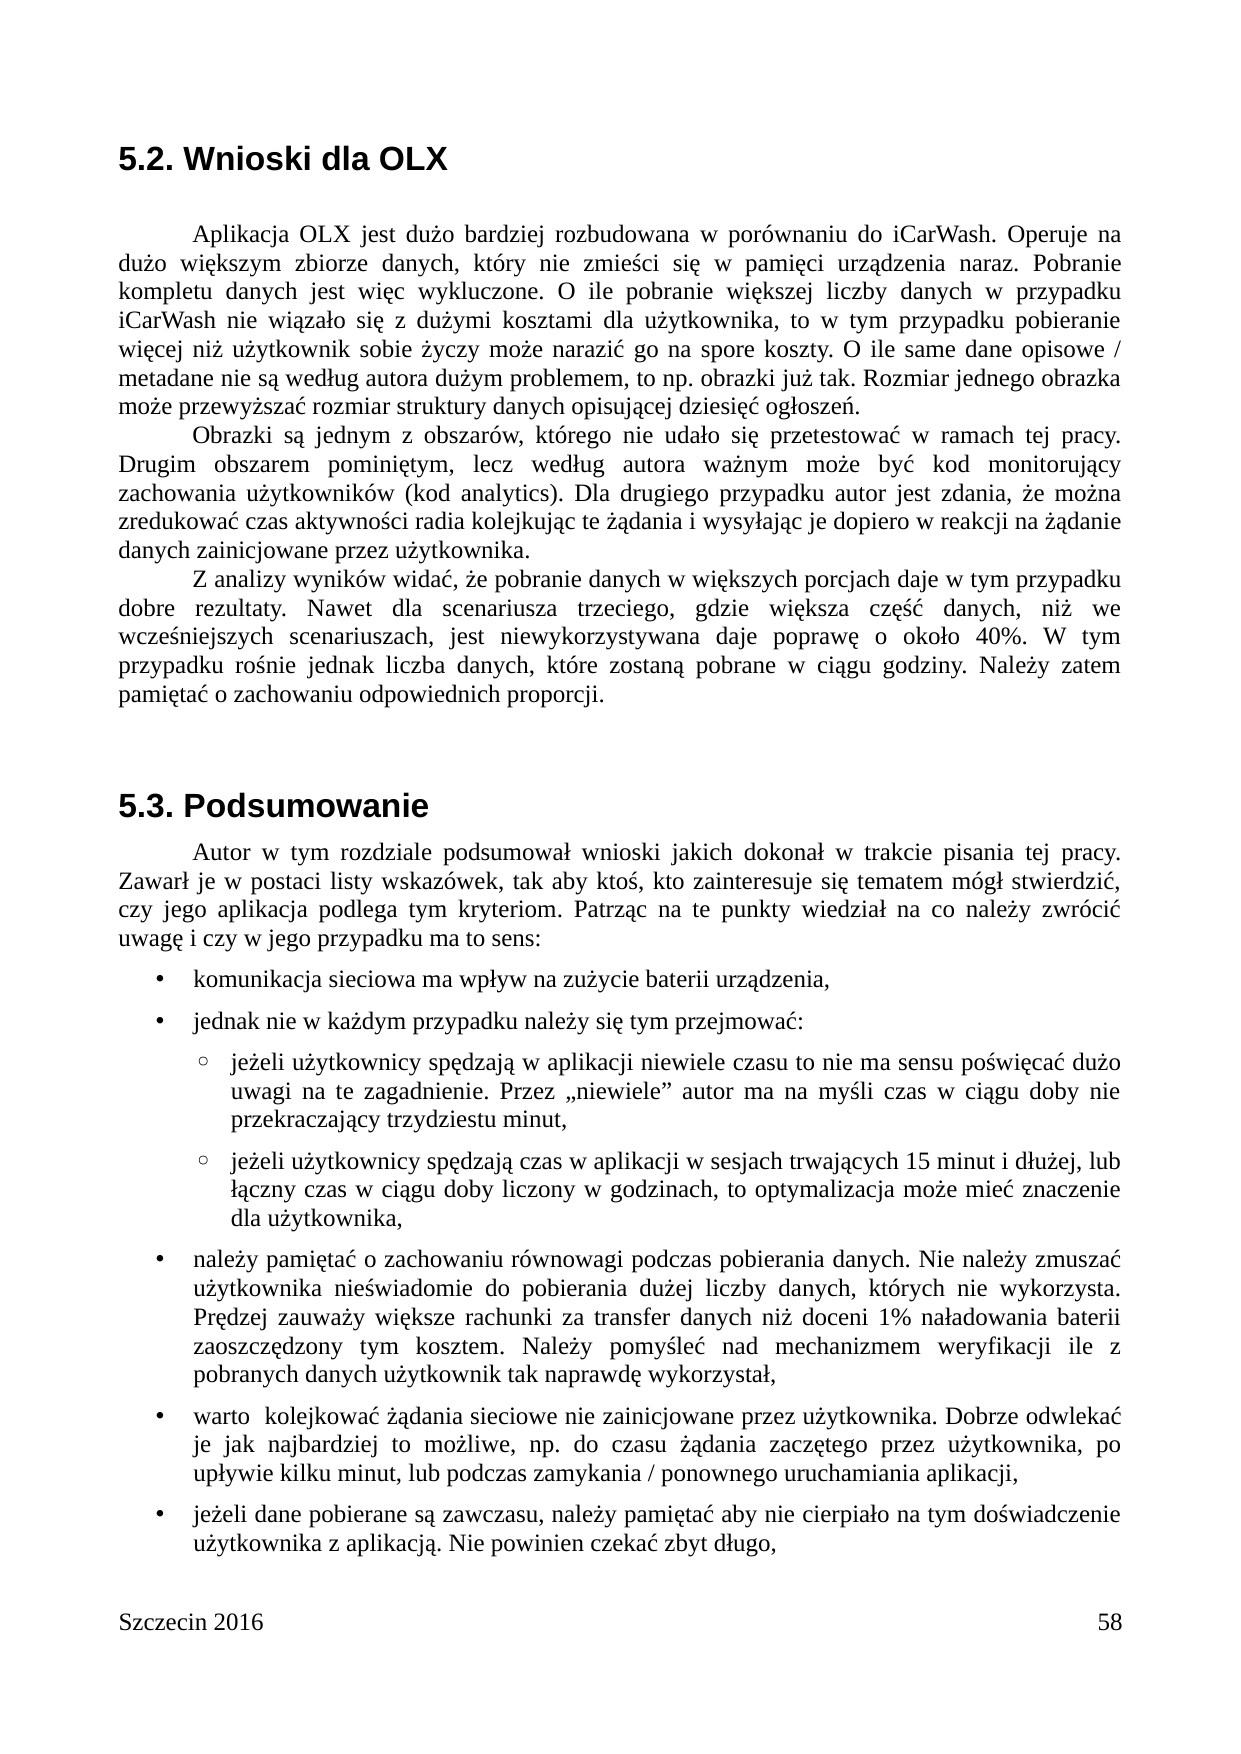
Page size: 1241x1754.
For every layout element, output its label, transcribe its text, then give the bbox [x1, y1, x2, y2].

text Obrazki są jednym z obszarów, którego nie udało się przetestować w ramach tej pracy. Drugim obszarem pominiętym, lecz według autora ważnym może być kod monitorujący zachowania użytkowników (kod analytics). Dla drugiego przypadku autor jest zdania, że można zredukować czas aktywności radia kolejkując te żądania i wysyłając je dopiero w reakcji na żądanie danych zainicjowane przez użytkownika. [118, 420, 1122, 564]
list jeżeli użytkownicy spędzają czas w aplikacji w sesjach trwających 15 minut i dłużej, lub łączny czas w ciągu doby liczony w godzinach, to optymalizacja może mieć znaczenie dla użytkownika, [193, 1146, 1122, 1232]
text Autor w tym rozdziale podsumował wnioski jakich dokonał w trakcie pisania tej pracy. Zawarł je w postaci listy wskazówek, tak aby ktoś, kto zainteresuje się tematem mógł stwierdzić, czy jego aplikacja podlega tym kryteriom. Patrząc na te punkty wiedział na co należy zwrócić uwagę i czy w jego przypadku ma to sens: [118, 837, 1122, 952]
list warto kolejkować żądania sieciowe nie zainicjowane przez użytkownika. Dobrze odwlekać je jak najbardziej to możliwe, np. do czasu żądania zaczętego przez użytkownika, po upływie kilku minut, lub podczas zamykania / ponownego uruchamiania aplikacji, [156, 1401, 1122, 1487]
list należy pamiętać o zachowaniu równowagi podczas pobierania danych. Nie należy zmuszać użytkownika nieświadomie do pobierania dużej liczby danych, których nie wykorzysta. Prędzej zauważy większe rachunki za transfer danych niż doceni 1% naładowania baterii zaoszczędzony tym kosztem. Należy pomyśleć nad mechanizmem weryfikacji ile z pobranych danych użytkownik tak naprawdę wykorzystał, [156, 1244, 1122, 1388]
subtitle 5.3. Podsumowanie [118, 786, 1122, 824]
list jeżeli dane pobierane są zawczasu, należy pamiętać aby nie cierpiało na tym doświadczenie użytkownika z aplikacją. Nie powinien czekać zbyt długo, [156, 1499, 1122, 1557]
list jednak nie w każdym przypadku należy się tym przejmować: [156, 1006, 1122, 1034]
list komunikacja sieciowa ma wpływ na zużycie baterii urządzenia, [156, 964, 1122, 993]
text Aplikacja OLX jest dużo bardziej rozbudowana w porównaniu do iCarWash. Operuje na dużo większym zbiorze danych, który nie zmieści się w pamięci urządzenia naraz. Pobranie kompletu danych jest więc wykluczone. O ile pobranie większej liczby danych w przypadku iCarWash nie wiązało się z dużymi kosztami dla użytkownika, to w tym przypadku pobieranie więcej niż użytkownik sobie życzy może narazić go na spore koszty. O ile same dane opisowe / metadane nie są według autora dużym problemem, to np. obrazki już tak. Rozmiar jednego obrazka może przewyższać rozmiar struktury danych opisującej dziesięć ogłoszeń. [118, 219, 1122, 420]
text Z analizy wyników widać, że pobranie danych w większych porcjach daje w tym przypadku dobre rezultaty. Nawet dla scenariusza trzeciego, gdzie większa część danych, niż we wcześniejszych scenariuszach, jest niewykorzystywana daje poprawę o około 40%. W tym przypadku rośnie jednak liczba danych, które zostaną pobrane w ciągu godziny. Należy zatem pamiętać o zachowaniu odpowiednich proporcji. [118, 564, 1122, 708]
subtitle 5.2. Wnioski dla OLX [118, 139, 1122, 178]
list jeżeli użytkownicy spędzają w aplikacji niewiele czasu to nie ma sensu poświęcać dużo uwagi na te zagadnienie. Przez „niewiele” autor ma na myśli czas w ciągu doby nie przekraczający trzydziestu minut, [193, 1047, 1122, 1133]
